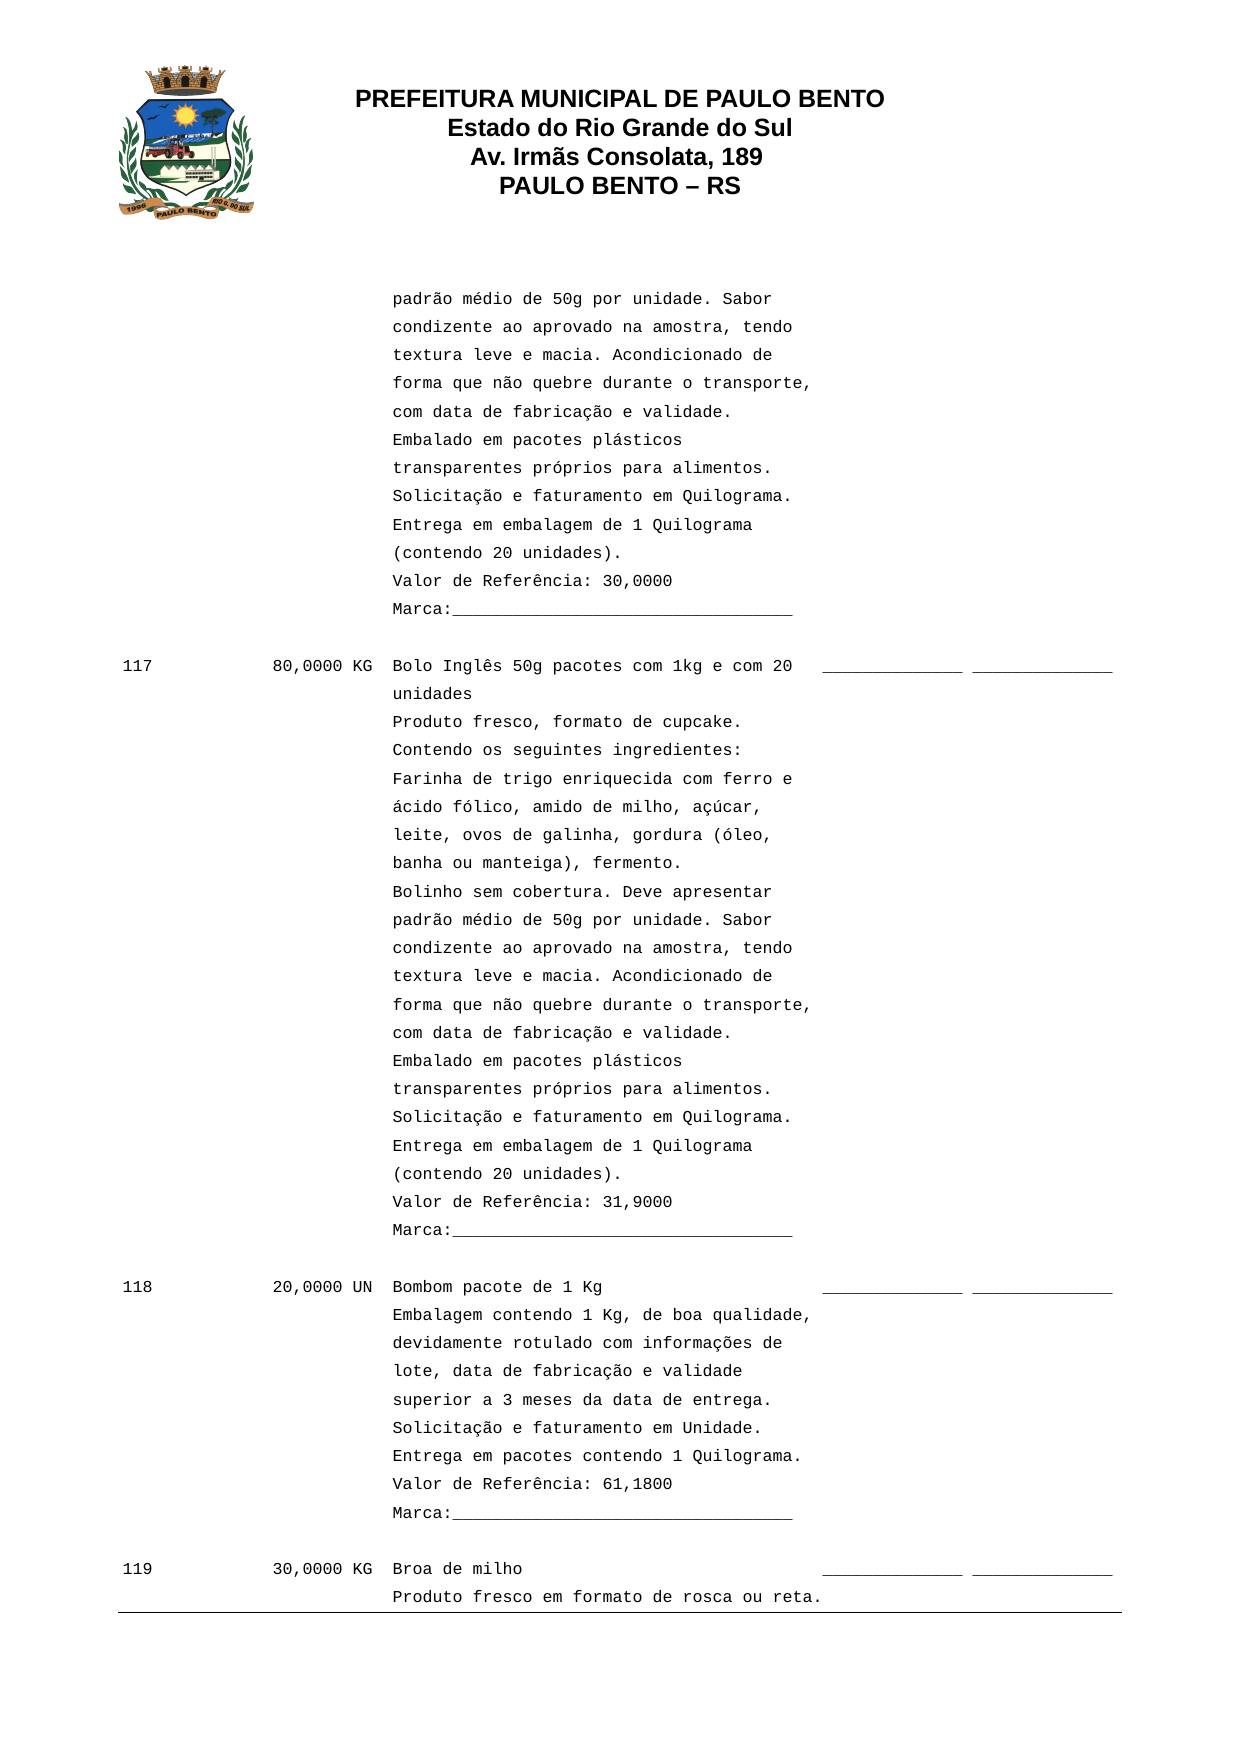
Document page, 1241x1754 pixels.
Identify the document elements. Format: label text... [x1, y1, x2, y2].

picture [118, 65, 254, 220]
text padrão médio de 50g por unidade. Sabor condizente ao aprovado na amostra, tendo textura leve e macia. Acondicionado de forma que não quebre durante o transporte, com data de fabricação e validade. Embalado em pacotes plásticos transparentes próprios para alimentos. Solicitação e faturamento em Quilograma. Entrega em embalagem de 1 Quilograma (contendo 20 unidades). Valor de Referência: 30,0000 Marca:__________________________________ 117 80,0000 KG Bolo Inglês 50g pacotes com 1kg e com 20 ______________ ______________ unidades Produto fresco, formato de cupcake. Contendo os seguintes ingredientes: Farinha de trigo enriquecida com ferro e ácido fólico, amido de milho, açúcar, leite, ovos de galinha, gordura (óleo, banha ou manteiga), fermento. Bolinho sem cobertura. Deve apresentar padrão médio de 50g por unidade. Sabor condizente ao aprovado na amostra, tendo textura leve e macia. Acondicionado de forma que não quebre durante o transporte, com data de fabricação e validade. Embalado em pacotes plásticos transparentes próprios para alimentos. Solicitação e faturamento em Quilograma. Entrega em embalagem de 1 Quilograma (contendo 20 unidades). Valor de Referência: 31,9000 Marca:__________________________________ 118 20,0000 UN Bombom pacote de 1 Kg ______________ ______________ Embalagem contendo 1 Kg, de boa qualidade, devidamente rotulado com informações de lote, data de fabricação e validade superior a 3 meses da data de entrega. Solicitação e faturamento em Unidade. Entrega em pacotes contendo 1 Quilograma. Valor de Referência: 61,1800 Marca:__________________________________ 119 30,0000 KG Broa de milho ______________ ______________ Produto fresco em formato de rosca ou reta. [118, 286, 1122, 1612]
